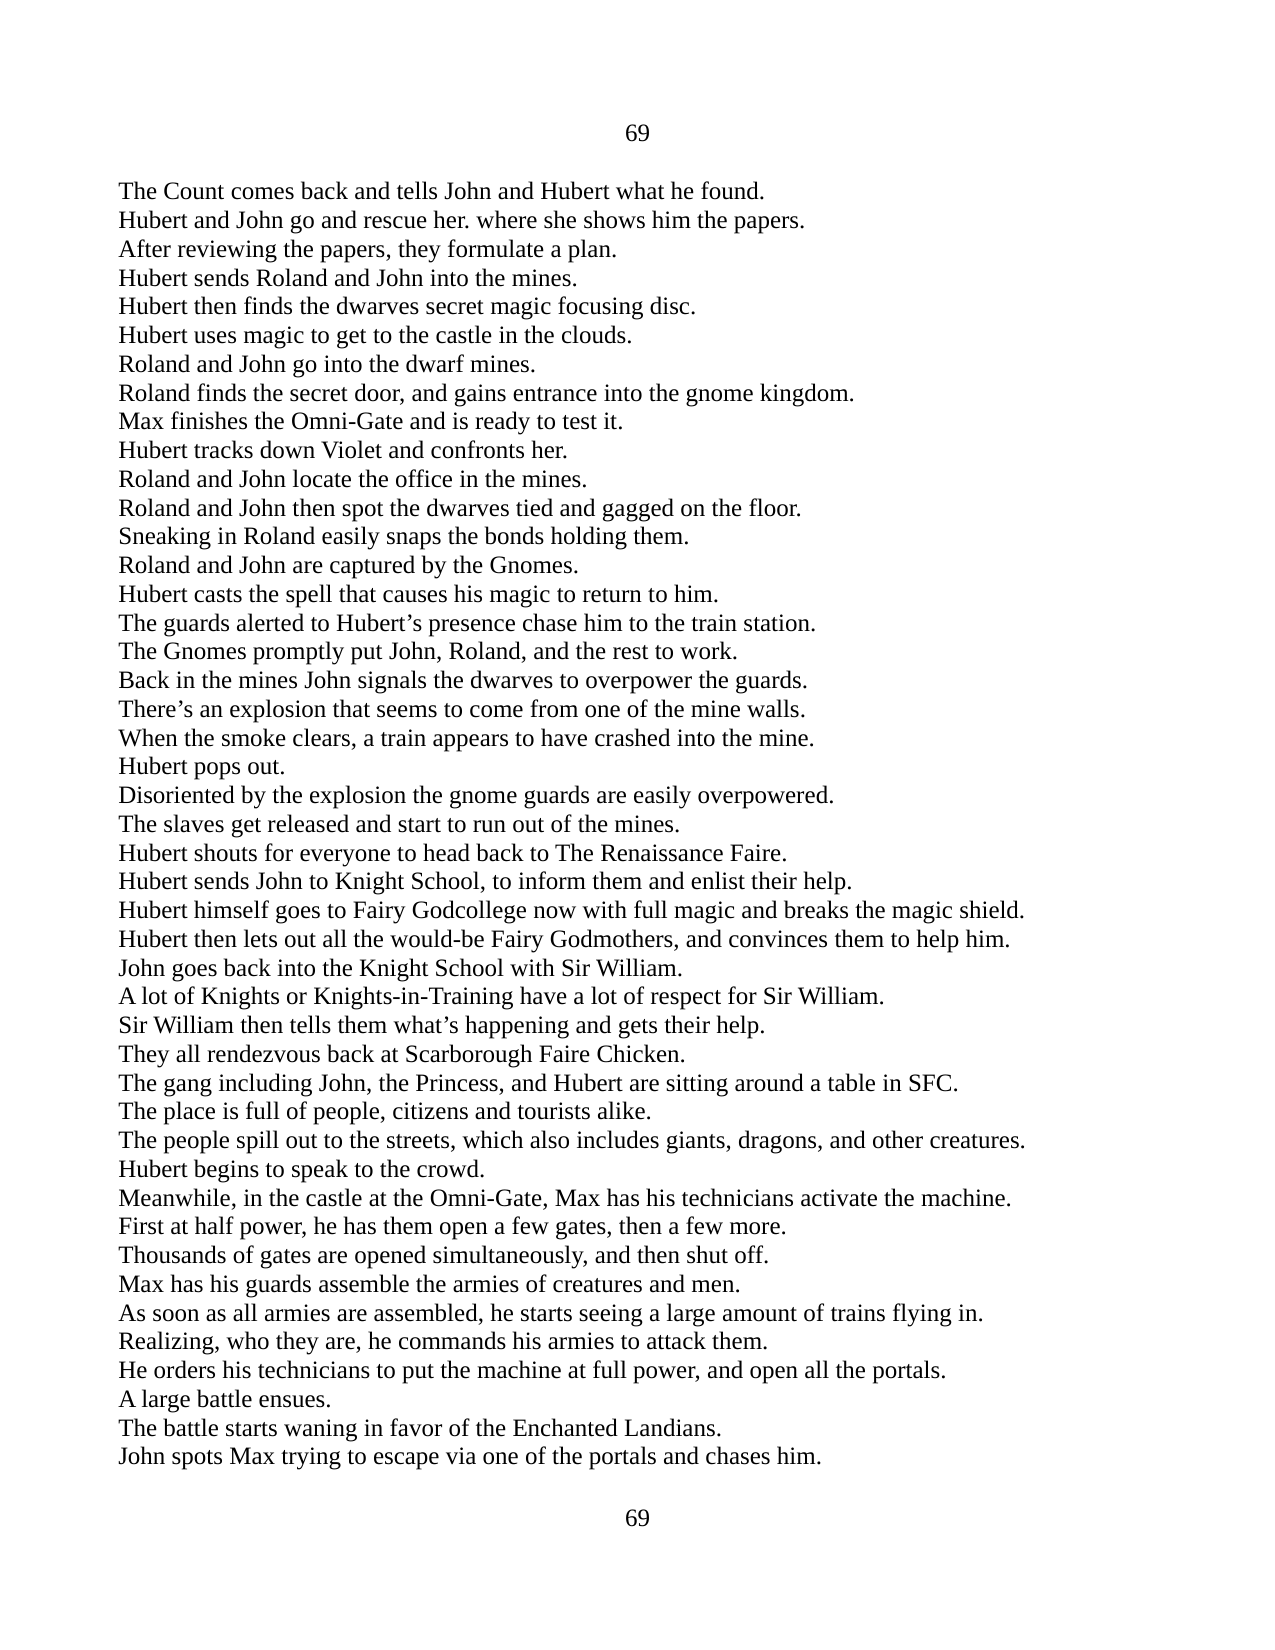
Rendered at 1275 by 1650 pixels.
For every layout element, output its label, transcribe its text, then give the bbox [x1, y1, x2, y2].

text Sir William then tells them what’s happening and gets their help. [118, 1010, 1157, 1039]
text The Gnomes promptly put John, Roland, and the rest to work. [118, 636, 1157, 665]
text The battle starts waning in favor of the Enchanted Landians. [118, 1413, 1157, 1441]
text Hubert begins to speak to the crowd. [118, 1154, 1157, 1183]
text Meanwhile, in the castle at the Omni-Gate, Max has his technicians activate the machine. [118, 1183, 1157, 1211]
text Disoriented by the explosion the gnome guards are easily overpowered. [118, 780, 1157, 809]
text The people spill out to the streets, which also includes giants, dragons, and other creatures. [118, 1125, 1157, 1154]
text John spots Max trying to escape via one of the portals and chases him. [118, 1441, 1157, 1470]
text Hubert and John go and rescue her. where she shows him the papers. [118, 205, 1157, 234]
text Hubert pops out. [118, 751, 1157, 780]
text There’s an explosion that seems to come from one of the mine walls. [118, 694, 1157, 723]
text Hubert sends John to Knight School, to inform them and enlist their help. [118, 866, 1157, 895]
text Hubert shouts for everyone to head back to The Renaissance Faire. [118, 838, 1157, 866]
text Roland and John go into the dwarf mines. [118, 349, 1157, 378]
text Back in the mines John signals the dwarves to overpower the guards. [118, 665, 1157, 694]
text As soon as all armies are assembled, he starts seeing a large amount of trains flying in. [118, 1298, 1157, 1326]
text Hubert tracks down Violet and confronts her. [118, 435, 1157, 464]
text The slaves get released and start to run out of the mines. [118, 809, 1157, 838]
text John goes back into the Knight School with Sir William. [118, 953, 1157, 981]
text Hubert then lets out all the would-be Fairy Godmothers, and convinces them to help him. [118, 924, 1157, 953]
text They all rendezvous back at Scarborough Faire Chicken. [118, 1039, 1157, 1068]
text Roland and John locate the office in the mines. [118, 464, 1157, 493]
text A lot of Knights or Knights-in-Training have a lot of respect for Sir William. [118, 981, 1157, 1010]
text The gang including John, the Princess, and Hubert are sitting around a table in SFC. [118, 1068, 1157, 1096]
text Roland and John are captured by the Gnomes. [118, 550, 1157, 579]
text Hubert himself goes to Fairy Godcollege now with full magic and breaks the magic shield. [118, 895, 1157, 924]
text Hubert sends Roland and John into the mines. [118, 263, 1157, 291]
text First at half power, he has them open a few gates, then a few more. [118, 1211, 1157, 1240]
text When the smoke clears, a train appears to have crashed into the mine. [118, 723, 1157, 751]
text Hubert casts the spell that causes his magic to return to him. [118, 579, 1157, 608]
text A large battle ensues. [118, 1384, 1157, 1413]
text Max finishes the Omni-Gate and is ready to test it. [118, 406, 1157, 435]
text The place is full of people, citizens and tourists alike. [118, 1096, 1157, 1125]
text Realizing, who they are, he commands his armies to attack them. [118, 1326, 1157, 1355]
text Sneaking in Roland easily snaps the bonds holding them. [118, 521, 1157, 550]
text After reviewing the papers, they formulate a plan. [118, 234, 1157, 263]
text The guards alerted to Hubert’s presence chase him to the train station. [118, 608, 1157, 636]
text Thousands of gates are opened simultaneously, and then shut off. [118, 1240, 1157, 1269]
text Roland finds the secret door, and gains entrance into the gnome kingdom. [118, 378, 1157, 406]
text Max has his guards assemble the armies of creatures and men. [118, 1269, 1157, 1298]
text The Count comes back and tells John and Hubert what he found. [118, 176, 1157, 205]
text Hubert uses magic to get to the castle in the clouds. [118, 320, 1157, 349]
text He orders his technicians to put the machine at full power, and open all the portals. [118, 1355, 1157, 1384]
text Hubert then finds the dwarves secret magic focusing disc. [118, 291, 1157, 320]
text Roland and John then spot the dwarves tied and gagged on the floor. [118, 493, 1157, 521]
